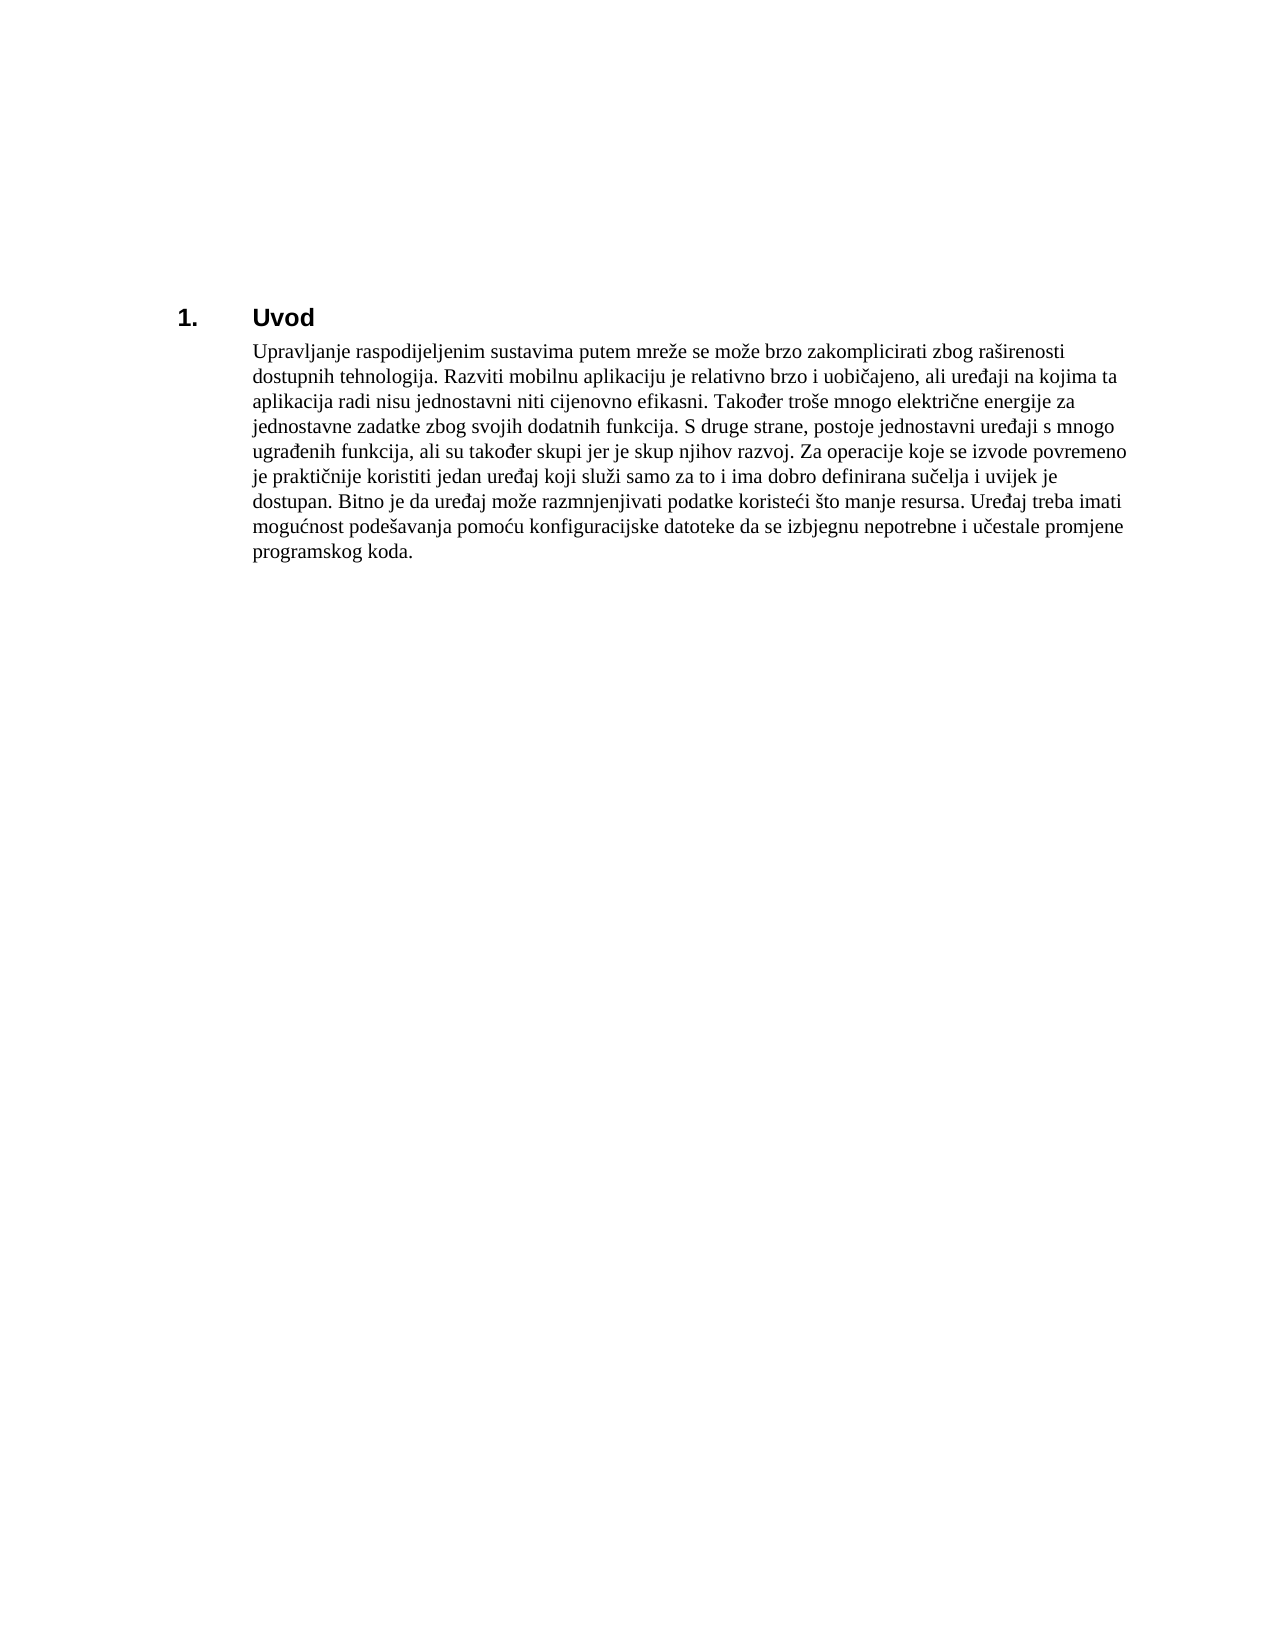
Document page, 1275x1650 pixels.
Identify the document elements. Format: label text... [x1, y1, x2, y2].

subtitle Uvod [177, 303, 1127, 332]
text Upravljanje raspodijeljenim sustavima putem mreže se može brzo zakomplicirati zbog raširenosti dostupnih tehnologija. Razviti mobilnu aplikaciju je relativno brzo i uobičajeno, ali uređaji na kojima ta aplikacija radi nisu jednostavni niti cijenovno efikasni. Također troše mnogo električne energije za jednostavne zadatke zbog svojih dodatnih funkcija. S druge strane, postoje jednostavni uređaji s mnogo ugrađenih funkcija, ali su također skupi jer je skup njihov razvoj. Za operacije koje se izvode povremeno je praktičnije koristiti jedan uređaj koji služi samo za to i ima dobro definirana sučelja i uvijek je dostupan. Bitno je da uređaj može razmnjenjivati podatke koristeći što manje resursa. Uređaj treba imati mogućnost podešavanja pomoću konfiguracijske datoteke da se izbjegnu nepotrebne i učestale promjene programskog koda. [252, 338, 1127, 563]
